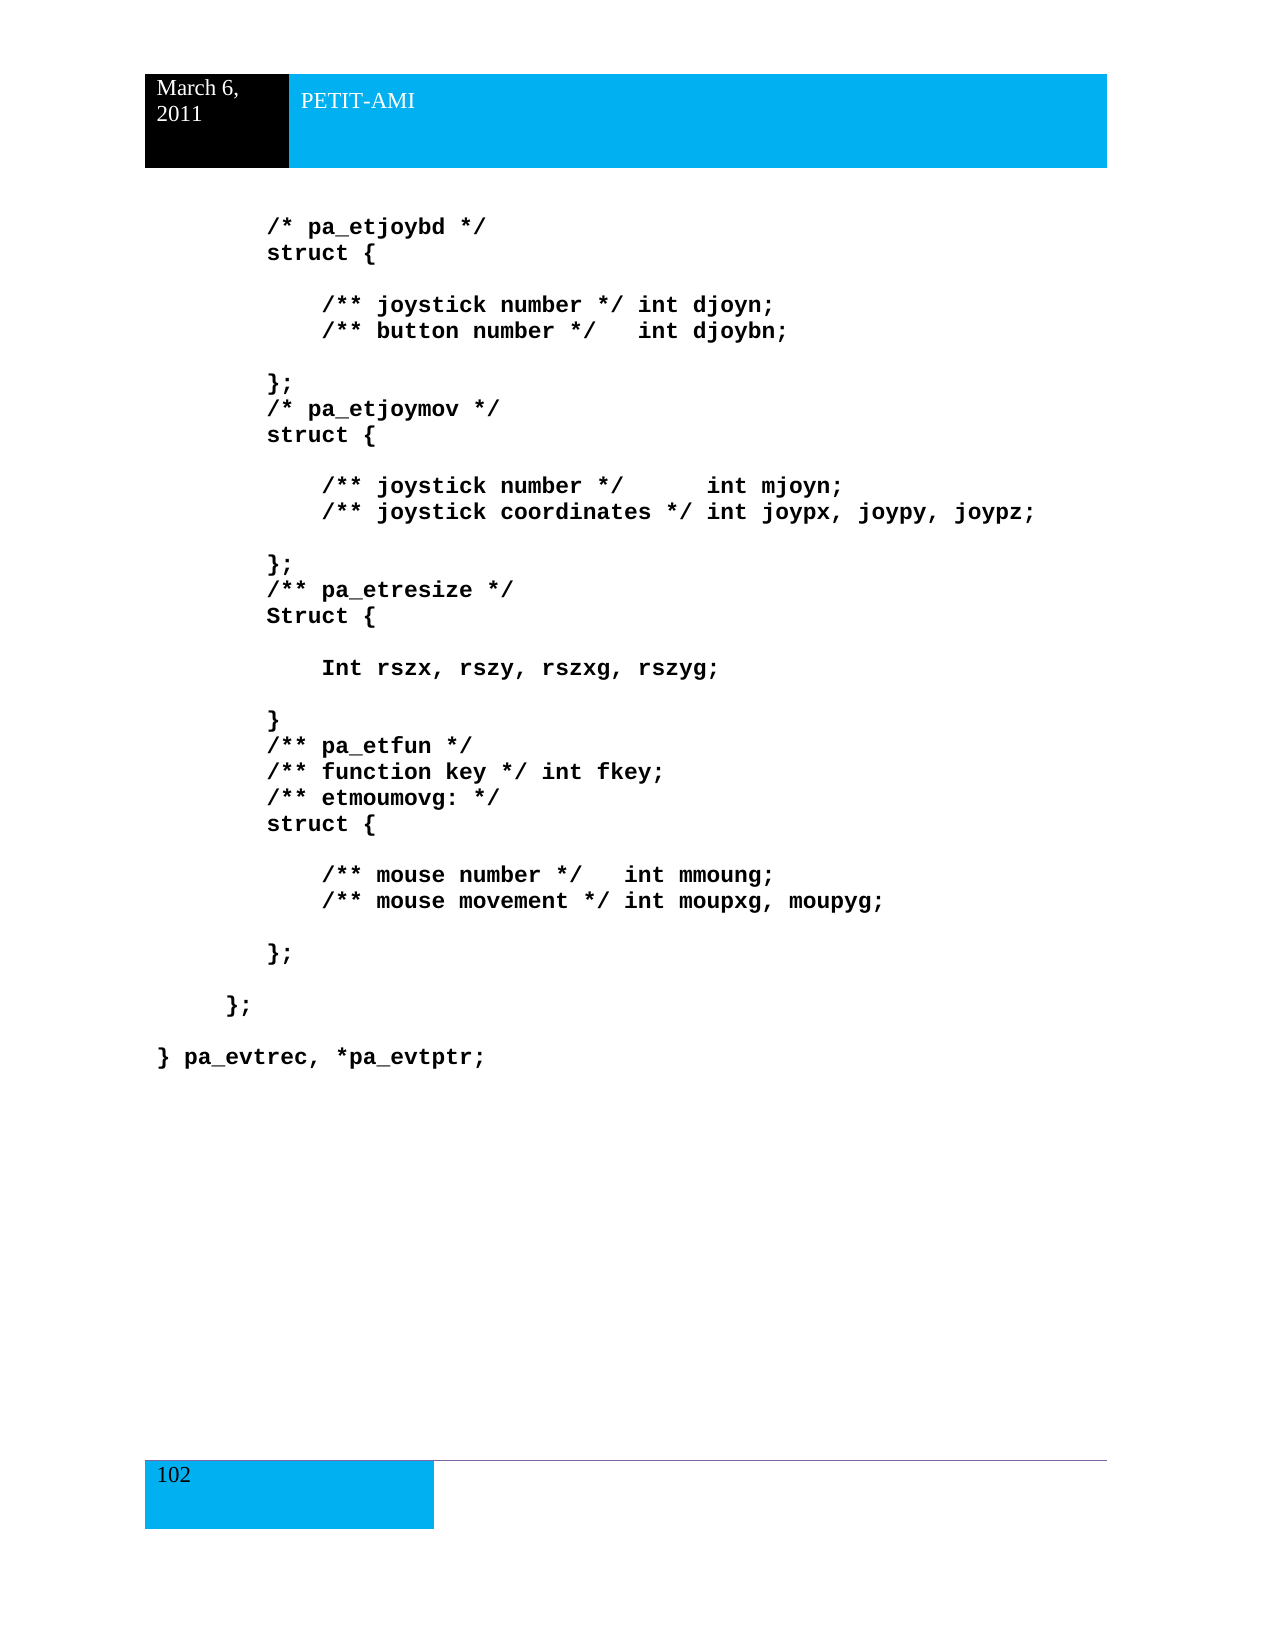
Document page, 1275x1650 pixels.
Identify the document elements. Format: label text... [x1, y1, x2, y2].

text /** joystick number */ int djoyn; [156, 293, 1118, 319]
text /** mouse number */ int mmoung; [156, 864, 1118, 890]
text /** pa_etresize */ [156, 578, 1118, 604]
text Struct { [156, 604, 1118, 630]
text /** joystick number */ int mjoyn; [156, 475, 1118, 501]
text }; [156, 371, 1118, 397]
text }; [156, 553, 1118, 578]
text /** joystick coordinates */ int joypx, joypy, joypz; [156, 501, 1118, 527]
text /** button number */ int djoybn; [156, 319, 1118, 345]
text /* pa_etjoymov */ [156, 397, 1118, 423]
text /** pa_etfun */ [156, 734, 1118, 760]
text /** etmoumovg: */ [156, 786, 1118, 812]
text struct { [156, 423, 1118, 449]
text /* pa_etjoybd */ [156, 215, 1118, 241]
text struct { [156, 241, 1118, 267]
text /** mouse movement */ int moupxg, moupyg; [156, 890, 1118, 916]
text struct { [156, 812, 1118, 838]
text } pa_evtrec, *pa_evtptr; [156, 1045, 1118, 1071]
text /** function key */ int fkey; [156, 760, 1118, 786]
text Int rszx, rszy, rszxg, rszyg; [156, 656, 1118, 682]
text }; [156, 942, 1118, 968]
text } [156, 708, 1118, 734]
text }; [156, 993, 1118, 1019]
